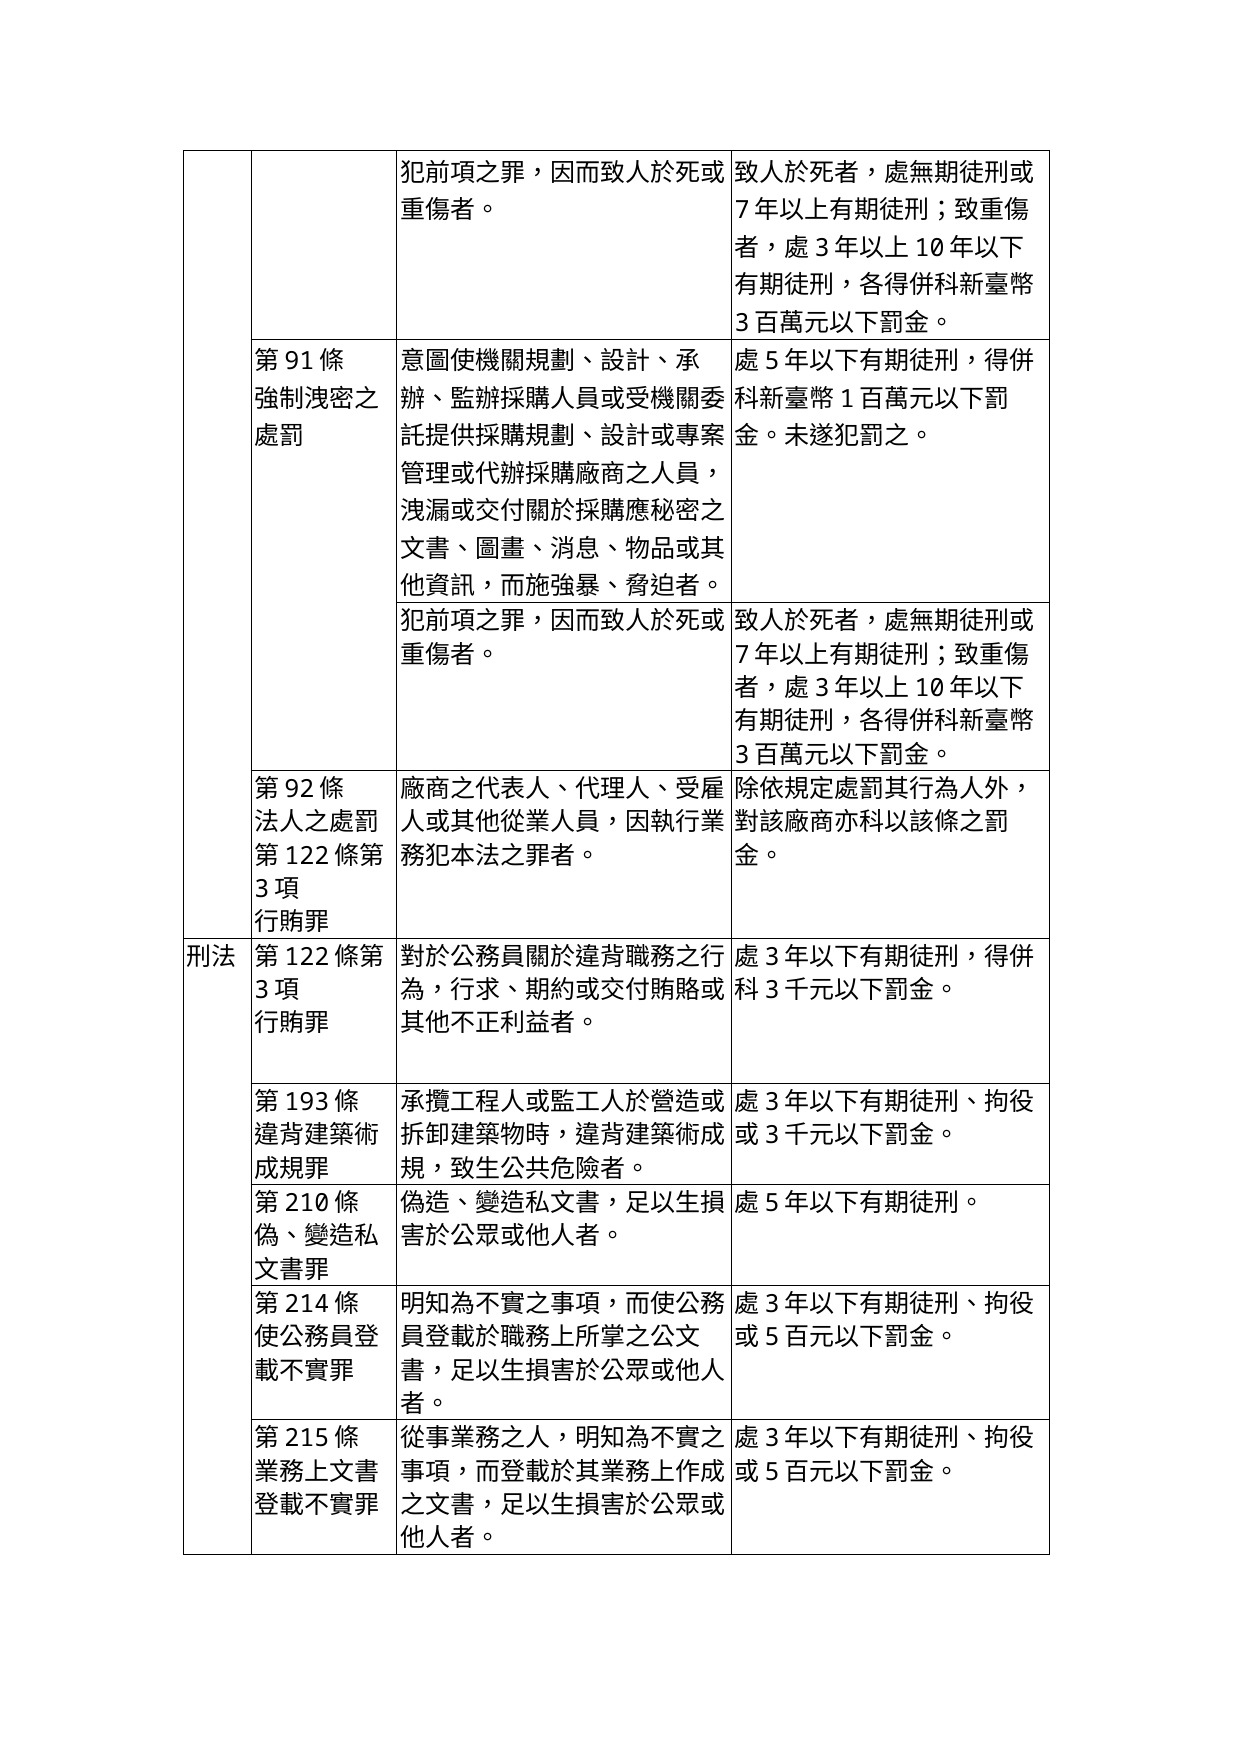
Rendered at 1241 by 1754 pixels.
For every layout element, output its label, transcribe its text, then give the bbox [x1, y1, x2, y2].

table_cell 第214條 使公務員登載不實罪 [252, 1286, 396, 1419]
table_cell 第210條 偽、變造私文書罪 [252, 1185, 396, 1285]
table_cell 處3年以下有期徒刑、拘役或5百元以下罰金。 [732, 1286, 1049, 1419]
table_cell 致人於死者，處無期徒刑或7年以上有期徒刑；致重傷者，處3年以上10年以下有期徒刑，各得併科新臺幣3百萬元以下罰金。 [732, 603, 1049, 770]
table_cell 第215條 業務上文書登載不實罪 [252, 1420, 396, 1553]
table_cell 廠商之代表人、代理人、受雇人或其他從業人員，因執行業務犯本法之罪者。 [397, 771, 731, 937]
table_cell 處5年以下有期徒刑，得併科新臺幣1百萬元以下罰金。未遂犯罰之。 [732, 340, 1049, 602]
table_cell 刑法 [184, 939, 251, 1553]
table_cell 處3年以下有期徒刑、拘役或3千元以下罰金。 [732, 1084, 1049, 1184]
table_cell 意圖使機關規劃、設計、承辦、監辦採購人員或受機關委託提供採購規劃、設計或專案管理或代辦採購廠商之人員，洩漏或交付關於採購應秘密之文書、圖畫、消息、物品或其他資訊，而施強暴、脅迫者。 [397, 340, 731, 602]
table_cell 對於公務員關於違背職務之行為，行求、期約或交付賄賂或其他不正利益者。 [397, 939, 731, 1083]
table_cell 致人於死者，處無期徒刑或7年以上有期徒刑；致重傷者，處3年以上10年以下有期徒刑，各得併科新臺幣3百萬元以下罰金。 [732, 151, 1049, 338]
table_cell 處5年以下有期徒刑。 [732, 1185, 1049, 1285]
table_cell 除依規定處罰其行為人外，對該廠商亦科以該條之罰金。 [732, 771, 1049, 937]
table_cell 犯前項之罪，因而致人於死或重傷者。 [397, 151, 731, 338]
table_cell [184, 151, 251, 937]
table_cell 承攬工程人或監工人於營造或拆卸建築物時，違背建築術成規，致生公共危險者。 [397, 1084, 731, 1184]
table_cell 犯前項之罪，因而致人於死或重傷者。 [397, 603, 731, 770]
table_cell 第91條 強制洩密之處罰 [252, 340, 396, 770]
table_cell 處3年以下有期徒刑，得併科3千元以下罰金。 [732, 939, 1049, 1083]
table_cell 從事業務之人，明知為不實之事項，而登載於其業務上作成之文書，足以生損害於公眾或他人者。 [397, 1420, 731, 1553]
table_cell 第92條 法人之處罰 第122條第3項 行賄罪 [252, 771, 396, 937]
table_cell 第122條第3項 行賄罪 [252, 939, 396, 1083]
table_cell 明知為不實之事項，而使公務員登載於職務上所掌之公文書，足以生損害於公眾或他人者。 [397, 1286, 731, 1419]
table_cell 偽造、變造私文書，足以生損害於公眾或他人者。 [397, 1185, 731, 1285]
table_cell [252, 151, 396, 338]
table_cell 第193條 違背建築術成規罪 [252, 1084, 396, 1184]
table_cell 處3年以下有期徒刑、拘役或5百元以下罰金。 [732, 1420, 1049, 1553]
